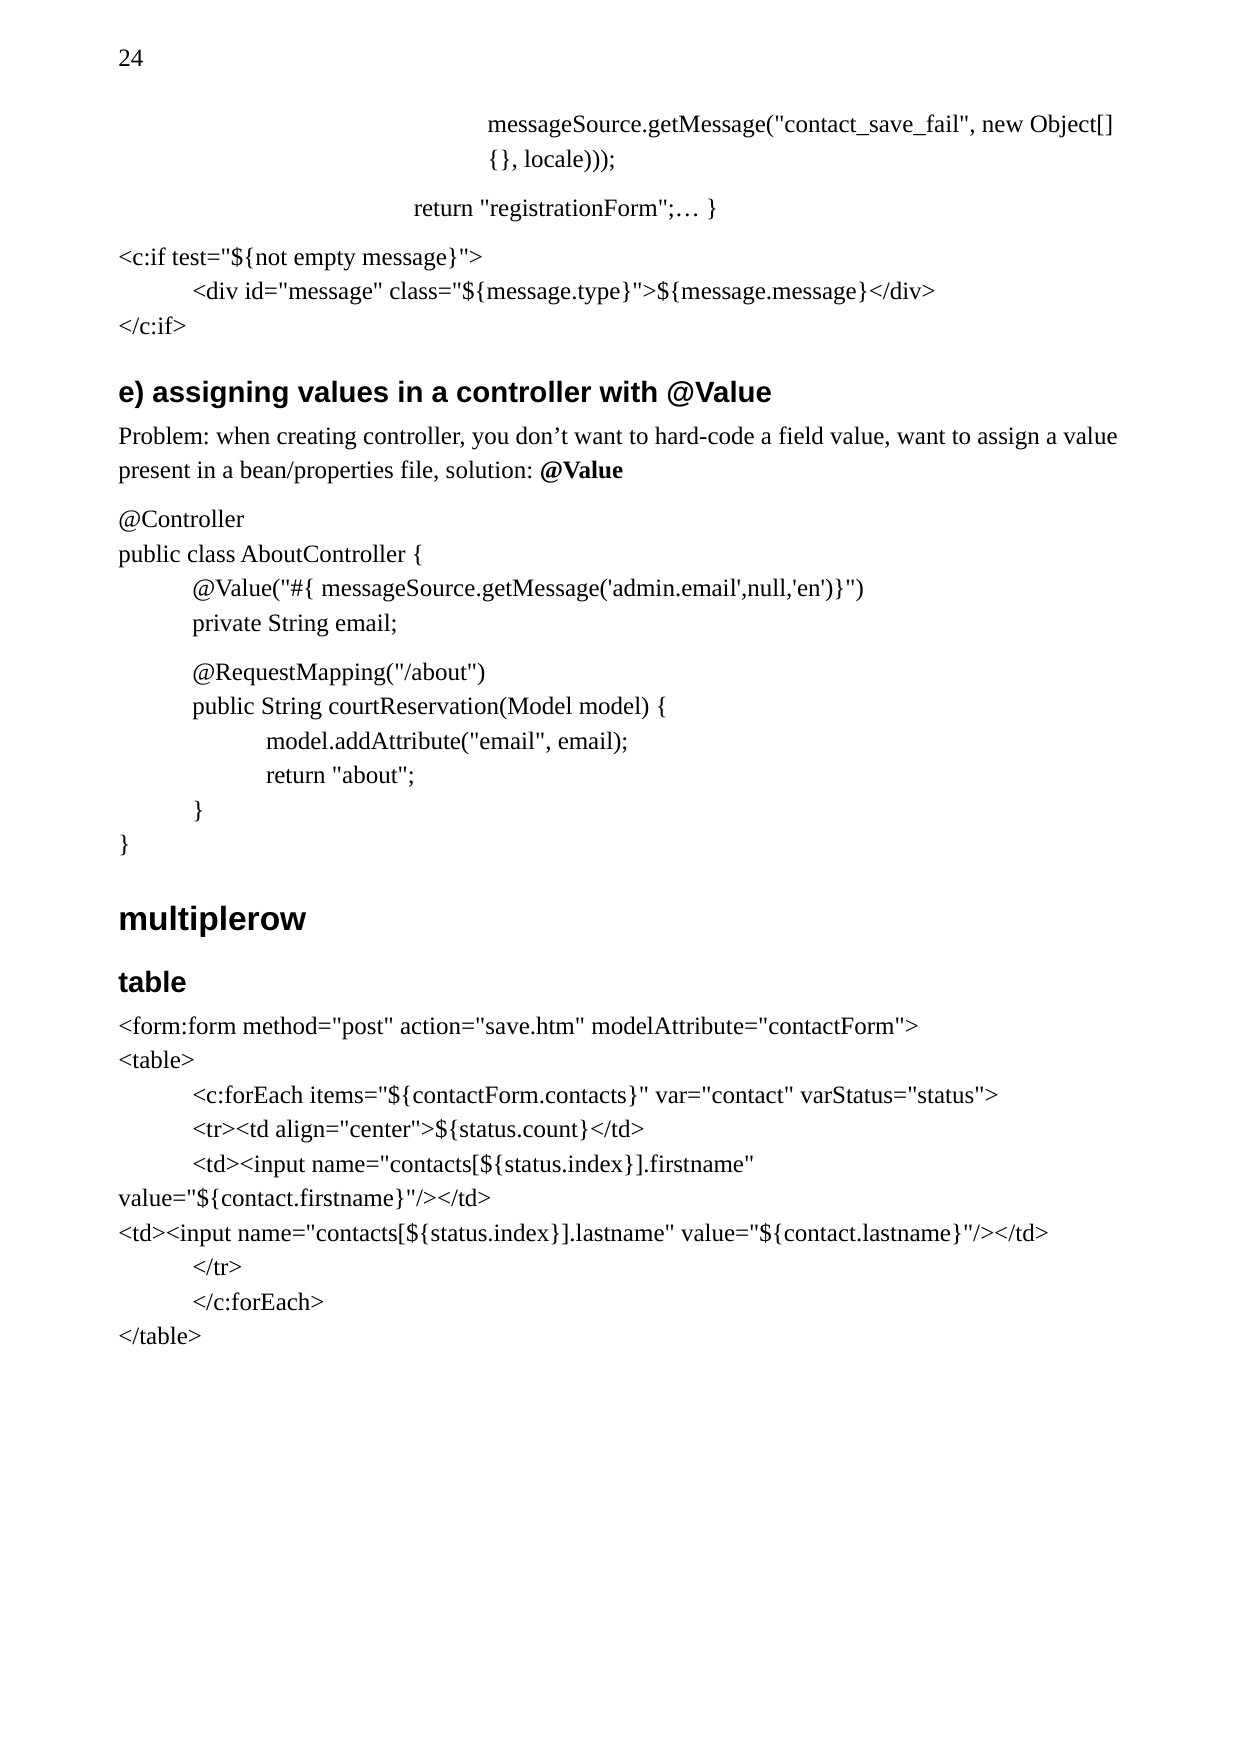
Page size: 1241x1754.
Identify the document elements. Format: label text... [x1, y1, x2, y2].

subtitle table [118, 965, 1122, 998]
text @Controller public class AboutController { @Value("#{ messageSource.getMessage('admin.email',null,'en')}") private String email; [118, 504, 1122, 636]
text messageSource.getMessage("contact_save_fail", new Object[] {}, locale))); [118, 109, 1122, 172]
text <c:if test="${not empty message}"> <div id="message" class="${message.type}">${message.message}</div> </c:if> [118, 242, 1122, 339]
subtitle e) assigning values in a controller with @Value [118, 374, 1122, 408]
subtitle multiplerow [118, 899, 1122, 938]
text <form:form method="post" action="save.htm" modelAttribute="contactForm"> <table> <c:forEach items="${contactForm.contacts}" var="contact" varStatus="status"> <tr><td align="center">${status.count}</td> <td><input name="contacts[${status.index}].firstname" value="${contact.firstname}"/></td> <td><input name="contacts[${status.index}].lastname" value="${contact.lastname}"/></td> </tr> </c:forEach> </table> [118, 1011, 1122, 1350]
text Problem: when creating controller, you don’t want to hard-code a field value, want to assign a value present in a bean/properties file, solution: @Value [118, 421, 1122, 484]
text return "registrationForm";… } [118, 193, 1122, 222]
text @RequestMapping("/about") public String courtReservation(Model model) { model.addAttribute("email", email); return "about"; } } [118, 657, 1122, 858]
